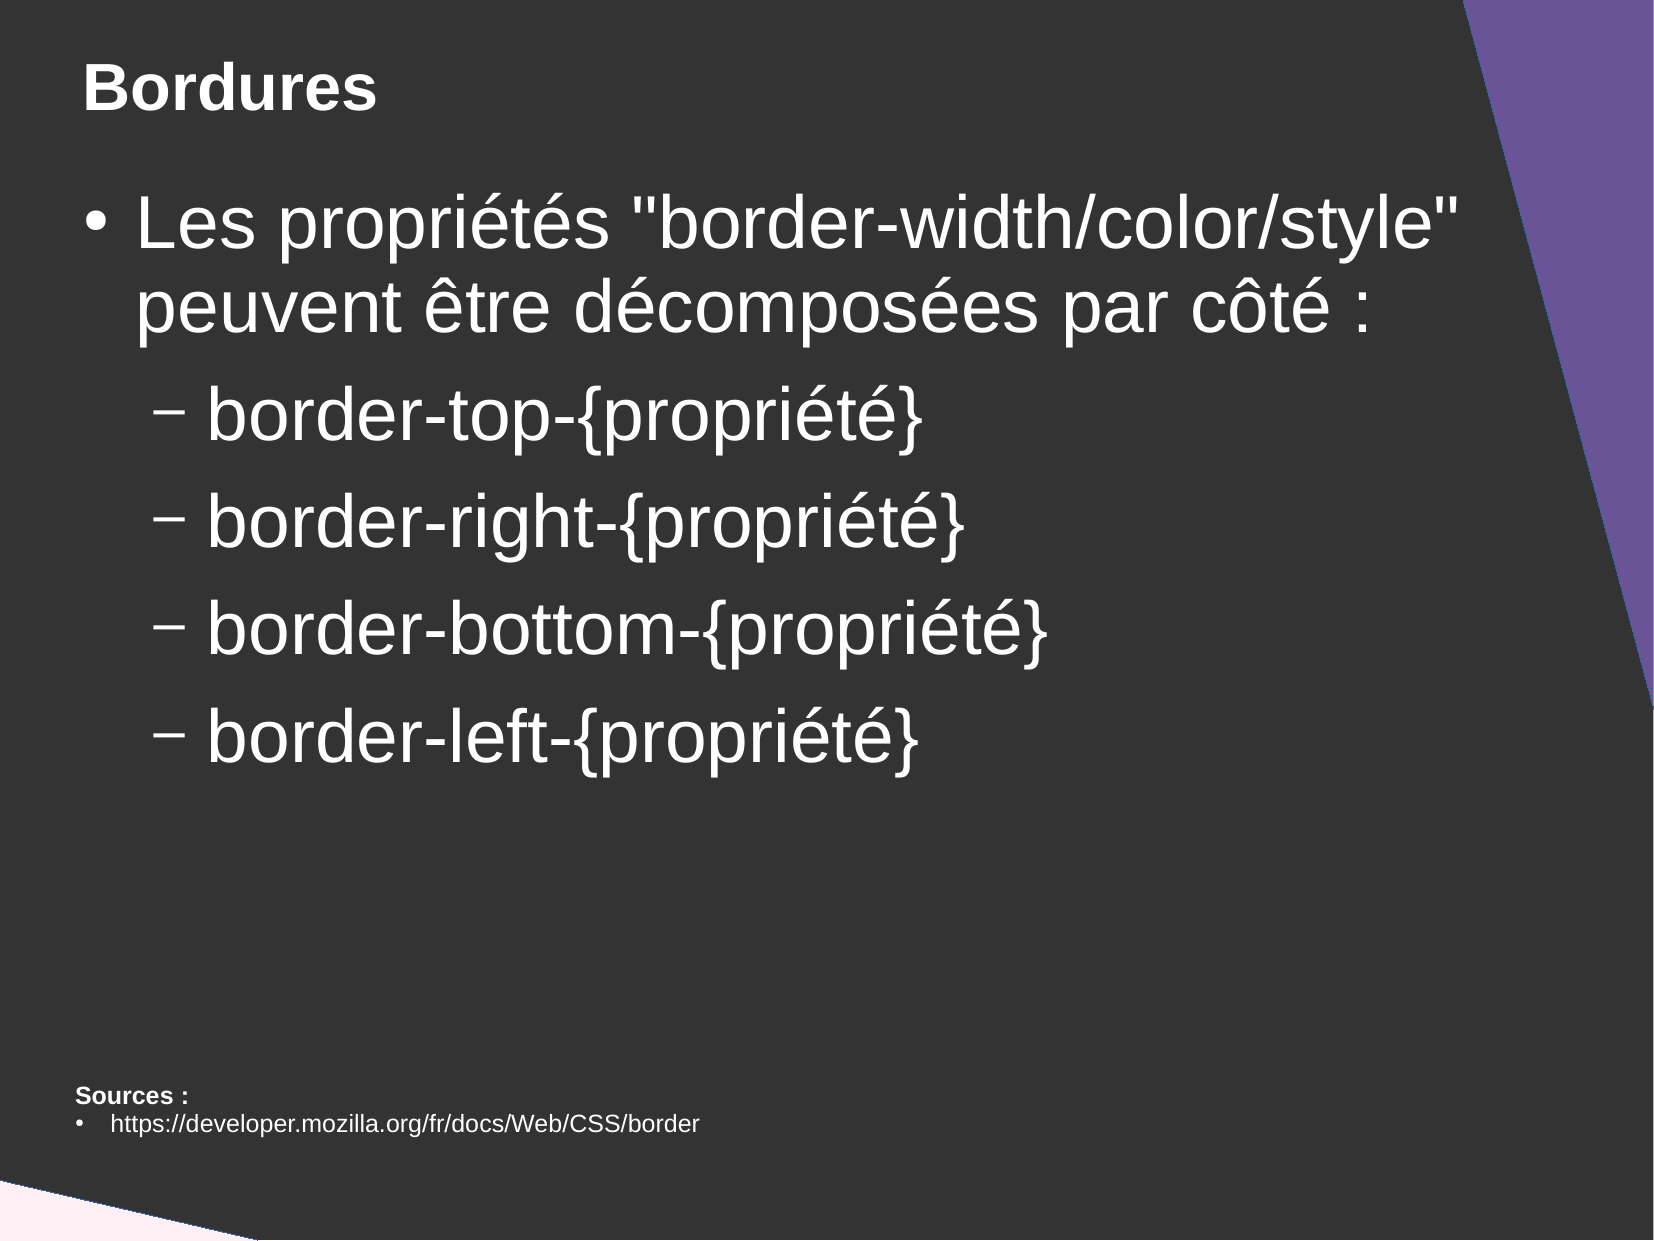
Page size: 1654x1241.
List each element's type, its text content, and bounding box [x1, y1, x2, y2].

list Les propriétés "border-width/color/style" peuvent être décomposées par côté : border-top-{propriété} border-right-{propriété} border-bottom-{propriété} border-left-{propriété} [64, 180, 1604, 815]
title Bordures [82, 49, 1571, 130]
text_box Sources : https://developer.mozilla.org/fr/docs/Web/CSS/border [60, 1074, 1546, 1217]
text_box [1463, 0, 1654, 710]
text_box [0, 1180, 262, 1241]
